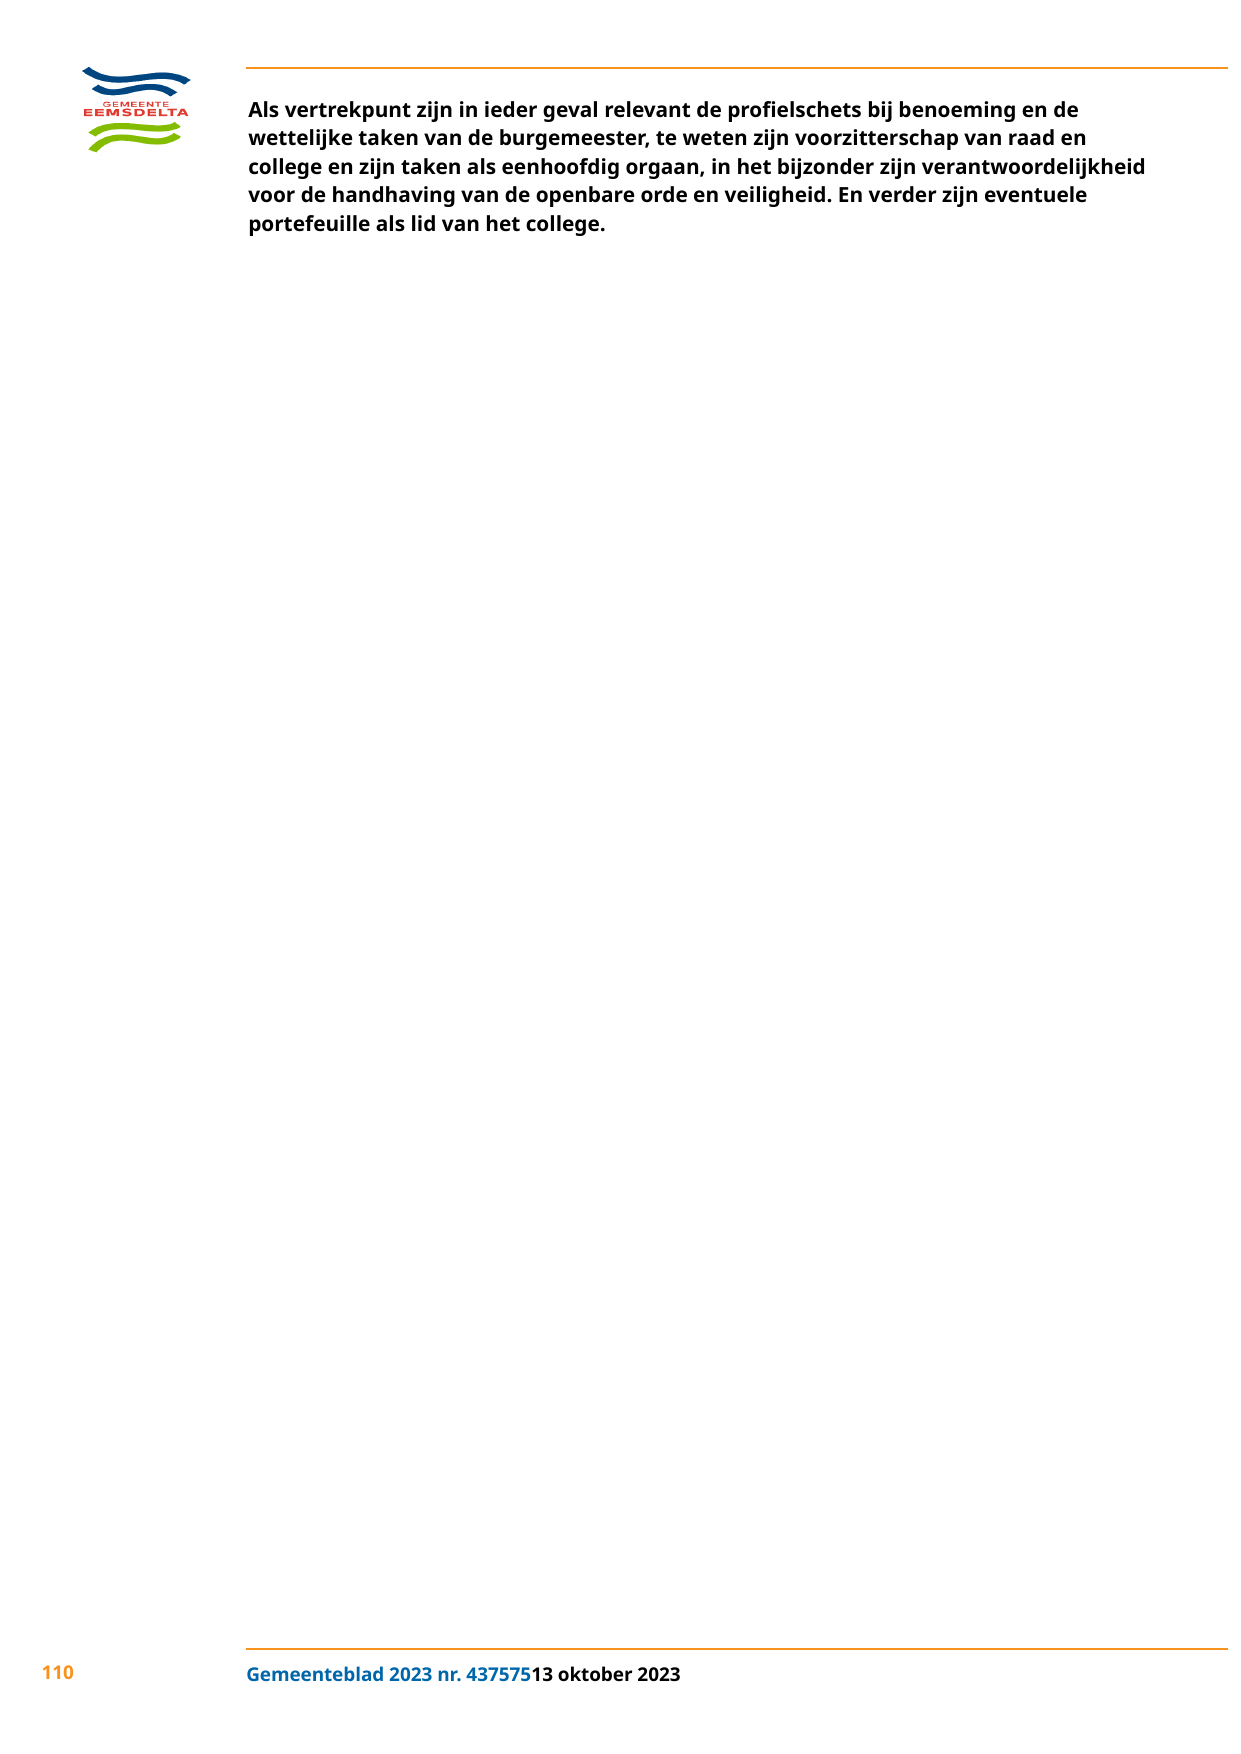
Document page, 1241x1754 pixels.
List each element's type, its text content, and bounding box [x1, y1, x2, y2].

text Als vertrekpunt zijn in ieder geval relevant de profielschets bij benoeming en de wettelijke taken van de burgemeester, te weten zijn voorzitterschap van raad en college en zijn taken als eenhoofdig orgaan, in het bijzonder zijn verantwoordelijkheid voor de handhaving van de openbare orde en veiligheid. En verder zijn eventuele portefeuille als lid van het college. [248, 95, 1152, 237]
picture [41, 47, 231, 172]
